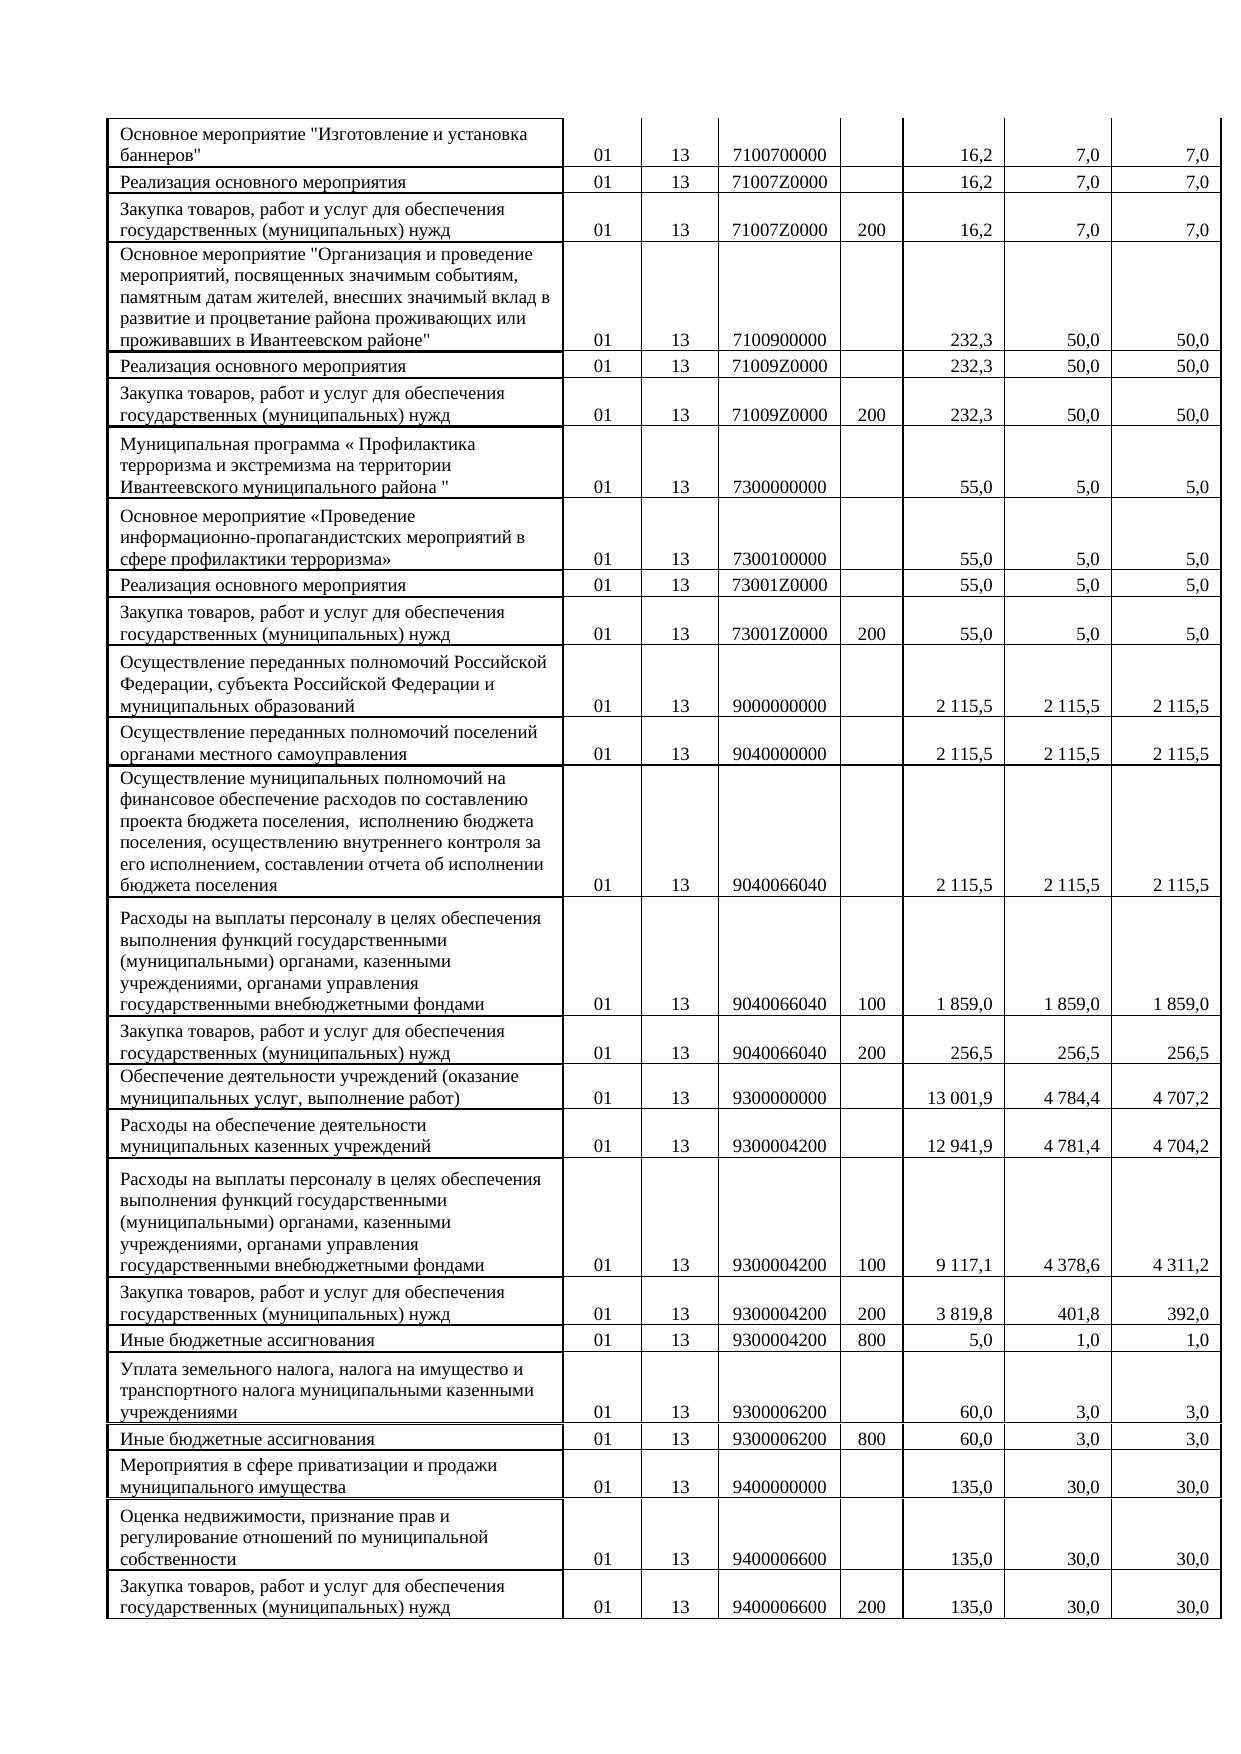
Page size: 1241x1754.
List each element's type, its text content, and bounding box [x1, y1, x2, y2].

table_cell 7100900000 [719, 242, 840, 350]
table_cell 800 [841, 1424, 902, 1449]
table_cell 55,0 [904, 570, 1004, 596]
table_cell [841, 717, 902, 764]
table_cell Реализация основного мероприятия [109, 168, 562, 192]
table_cell 01 [564, 1016, 641, 1063]
table_cell 13 [642, 897, 718, 1015]
table_cell 30,0 [1005, 1450, 1111, 1497]
table_cell Закупка товаров, работ и услуг для обеспечения государственных (муниципальных) нужд [109, 1278, 562, 1324]
table_cell 01 [564, 1158, 641, 1276]
table_cell 01 [564, 766, 641, 896]
table_cell 50,0 [1005, 242, 1111, 350]
table_cell 13 [642, 242, 718, 350]
table_cell 16,2 [904, 193, 1004, 241]
table_cell Осуществление переданных полномочий Российской Федерации, субъекта Российской Федерации и муниципальных образований [109, 646, 562, 716]
table_cell 5,0 [1112, 426, 1220, 497]
table_cell 1,0 [1005, 1325, 1111, 1351]
table_cell 55,0 [904, 597, 1004, 644]
table_cell 01 [564, 597, 641, 644]
table_cell 9400006600 [719, 1499, 840, 1569]
table_cell 7,0 [1112, 118, 1220, 166]
table_cell 13 [642, 570, 718, 596]
table_cell 73001Z0000 [719, 597, 840, 644]
table_cell 256,5 [1112, 1016, 1220, 1063]
table_cell 200 [841, 1570, 902, 1618]
table_cell Уплата земельного налога, налога на имущество и транспортного налога муниципальными казенными учреждениями [109, 1353, 562, 1422]
table_cell 5,0 [1112, 570, 1220, 596]
table_cell 2 115,5 [1112, 717, 1220, 764]
table_cell 7,0 [1112, 167, 1220, 192]
table_cell [841, 1499, 902, 1569]
table_cell 9300004200 [719, 1325, 840, 1351]
table_cell 7100700000 [719, 118, 840, 166]
table_cell 100 [841, 897, 902, 1015]
table_cell 4 311,2 [1112, 1158, 1220, 1276]
table_cell 50,0 [1112, 351, 1220, 377]
table_cell 9300004200 [719, 1109, 840, 1157]
table_cell 01 [564, 1064, 641, 1108]
table_cell 2 115,5 [1005, 717, 1111, 764]
table_cell Основное мероприятие "Изготовление и установка баннеров" [109, 119, 562, 166]
table_cell 13 [642, 1352, 718, 1422]
table_cell [841, 645, 902, 716]
table_cell 55,0 [904, 498, 1004, 569]
table_cell 135,0 [904, 1570, 1004, 1618]
table_cell 55,0 [904, 426, 1004, 497]
table_cell Расходы на выплаты персоналу в целях обеспечения выполнения функций государственными (муниципальными) органами, казенными учреждениями, органами управления государственными внебюджетными фондами [109, 1159, 562, 1276]
table_cell 13 [642, 167, 718, 192]
table_cell 392,0 [1112, 1277, 1220, 1324]
table_cell 13 [642, 1016, 718, 1063]
table_cell Закупка товаров, работ и услуг для обеспечения государственных (муниципальных) нужд [109, 1571, 562, 1618]
table_cell 01 [564, 570, 641, 596]
table_cell 13 [642, 597, 718, 644]
table_cell 3,0 [1005, 1424, 1111, 1449]
table_cell 232,3 [904, 242, 1004, 350]
table_cell [841, 1450, 902, 1497]
table_cell 4 781,4 [1005, 1109, 1111, 1157]
table_cell [841, 766, 902, 896]
table_cell 50,0 [1112, 242, 1220, 350]
table_cell Закупка товаров, работ и услуг для обеспечения государственных (муниципальных) нужд [109, 598, 562, 644]
table_cell 01 [564, 897, 641, 1015]
table_cell 9400006600 [719, 1570, 840, 1618]
table_cell 5,0 [1112, 597, 1220, 644]
table_cell 01 [564, 193, 641, 241]
table_cell 5,0 [904, 1325, 1004, 1351]
table_cell Обеспечение деятельности учреждений (оказание муниципальных услуг, выполнение работ) [109, 1065, 562, 1108]
table_cell 30,0 [1112, 1499, 1220, 1569]
table_cell 01 [564, 1277, 641, 1324]
table_cell 13 [642, 118, 718, 166]
table_cell 13 001,9 [904, 1064, 1004, 1108]
table_cell 13 [642, 1424, 718, 1449]
table_cell 232,3 [904, 351, 1004, 377]
table_cell Реализация основного мероприятия [109, 571, 562, 596]
table_cell 9400000000 [719, 1450, 840, 1497]
table_cell 01 [564, 378, 641, 425]
table_cell 2 115,5 [904, 717, 1004, 764]
table_cell 3,0 [1005, 1352, 1111, 1422]
table_cell 71009Z0000 [719, 378, 840, 425]
table_cell 13 [642, 766, 718, 896]
table_cell 13 [642, 1064, 718, 1108]
table_cell 13 [642, 426, 718, 497]
table_cell 1,0 [1112, 1325, 1220, 1351]
table_cell 1 859,0 [1005, 897, 1111, 1015]
table_cell 30,0 [1005, 1570, 1111, 1618]
table_cell 9040000000 [719, 717, 840, 764]
table_cell 9300006200 [719, 1352, 840, 1422]
table_cell Основное мероприятие "Организация и проведение мероприятий, посвященных значимым событиям, памятным датам жителей, внесших значимый вклад в развитие и процветание района проживающих или проживавших в Ивантеевском районе" [109, 243, 562, 350]
table_cell 01 [564, 1325, 641, 1351]
table_cell 13 [642, 1277, 718, 1324]
table_cell [841, 498, 902, 569]
table_cell Осуществление муниципальных полномочий на финансовое обеспечение расходов по составлению проекта бюджета поселения, исполнению бюджета поселения, осуществлению внутреннего контроля за его исполнением, составлении отчета об исполнении бюджета поселения [109, 767, 562, 896]
table_cell Осуществление переданных полномочий поселений органами местного самоуправления [109, 718, 562, 764]
table_cell 5,0 [1005, 426, 1111, 497]
table_cell 13 [642, 193, 718, 241]
table_cell 01 [564, 167, 641, 192]
table_cell Расходы на обеспечение деятельности муниципальных казенных учреждений [109, 1110, 562, 1157]
table_cell 9300004200 [719, 1158, 840, 1276]
table_cell 2 115,5 [1005, 766, 1111, 896]
table_cell 4 704,2 [1112, 1109, 1220, 1157]
table_cell 13 [642, 1325, 718, 1351]
table_cell 71007Z0000 [719, 167, 840, 192]
table_cell 4 378,6 [1005, 1158, 1111, 1276]
table_cell [841, 1109, 902, 1157]
table_cell 256,5 [1005, 1016, 1111, 1063]
table_cell 60,0 [904, 1352, 1004, 1422]
table_cell 200 [841, 1016, 902, 1063]
table_cell Иные бюджетные ассигнования [109, 1326, 562, 1351]
table_cell 50,0 [1005, 378, 1111, 425]
table_cell 100 [841, 1158, 902, 1276]
table_cell 16,2 [904, 118, 1004, 166]
table_cell 9040066040 [719, 1016, 840, 1063]
table_cell [841, 426, 902, 497]
table_cell 3,0 [1112, 1424, 1220, 1449]
table_cell 800 [841, 1325, 902, 1351]
table_cell 01 [564, 645, 641, 716]
table_cell Закупка товаров, работ и услуг для обеспечения государственных (муниципальных) нужд [109, 194, 562, 241]
table_cell 01 [564, 498, 641, 569]
table_cell Реализация основного мероприятия [109, 353, 562, 377]
table_cell 30,0 [1005, 1499, 1111, 1569]
table_cell 73001Z0000 [719, 570, 840, 596]
table_cell 200 [841, 378, 902, 425]
table_cell 50,0 [1005, 351, 1111, 377]
table_cell 01 [564, 717, 641, 764]
table_cell 7300000000 [719, 426, 840, 497]
table_cell 13 [642, 1158, 718, 1276]
table_cell 01 [564, 1499, 641, 1569]
table_cell 01 [564, 1570, 641, 1618]
table_cell 71009Z0000 [719, 351, 840, 377]
table_cell 401,8 [1005, 1277, 1111, 1324]
table_cell Мероприятия в сфере приватизации и продажи муниципального имущества [109, 1451, 562, 1497]
table_cell 60,0 [904, 1424, 1004, 1449]
table_cell [841, 118, 902, 166]
table_cell 01 [564, 1450, 641, 1497]
table_cell 200 [841, 1277, 902, 1324]
table_cell 3,0 [1112, 1352, 1220, 1422]
table_cell [841, 1064, 902, 1108]
table_cell 01 [564, 426, 641, 497]
table_cell 4 784,4 [1005, 1064, 1111, 1108]
table_cell 30,0 [1112, 1450, 1220, 1497]
table_cell 2 115,5 [904, 645, 1004, 716]
table_cell 13 [642, 717, 718, 764]
table_cell 7,0 [1005, 193, 1111, 241]
table_cell 16,2 [904, 167, 1004, 192]
table_cell 9300004200 [719, 1277, 840, 1324]
table_cell 5,0 [1005, 597, 1111, 644]
table_cell [841, 242, 902, 350]
table_cell 12 941,9 [904, 1109, 1004, 1157]
table_cell Иные бюджетные ассигнования [109, 1425, 562, 1449]
table_cell [841, 167, 902, 192]
table_cell 2 115,5 [1112, 766, 1220, 896]
table_cell 5,0 [1005, 498, 1111, 569]
table_cell 13 [642, 498, 718, 569]
table_cell 30,0 [1112, 1570, 1220, 1618]
table_cell 135,0 [904, 1450, 1004, 1497]
table_cell 9300000000 [719, 1064, 840, 1108]
table_cell 2 115,5 [904, 766, 1004, 896]
table_cell 2 115,5 [1005, 645, 1111, 716]
table_cell 01 [564, 118, 641, 166]
table_cell 4 707,2 [1112, 1064, 1220, 1108]
table_cell 7300100000 [719, 498, 840, 569]
table_cell 200 [841, 193, 902, 241]
table_cell 7,0 [1005, 167, 1111, 192]
table_cell 256,5 [904, 1016, 1004, 1063]
table_cell 13 [642, 351, 718, 377]
table_cell 135,0 [904, 1499, 1004, 1569]
table_cell 13 [642, 1450, 718, 1497]
table_cell [841, 351, 902, 377]
table_cell 5,0 [1005, 570, 1111, 596]
table_cell 13 [642, 378, 718, 425]
table_cell 9040066040 [719, 766, 840, 896]
table_cell 13 [642, 645, 718, 716]
table_cell 13 [642, 1570, 718, 1618]
table_cell 50,0 [1112, 378, 1220, 425]
table_cell 5,0 [1112, 498, 1220, 569]
table_cell 1 859,0 [904, 897, 1004, 1015]
table_cell Муниципальная программа « Профилактика терроризма и экстремизма на территории Ивантеевского муниципального района " [109, 428, 562, 497]
table_cell [841, 1352, 902, 1422]
table_cell 9300006200 [719, 1424, 840, 1449]
table_cell Основное мероприятие «Проведение информационно-пропагандистских мероприятий в сфере профилактики терроризма» [109, 499, 562, 569]
table_cell 01 [564, 1352, 641, 1422]
table_cell Оценка недвижимости, признание прав и регулирование отношений по муниципальной собственности [109, 1500, 562, 1569]
table_cell 13 [642, 1499, 718, 1569]
table_cell 232,3 [904, 378, 1004, 425]
table_cell 9040066040 [719, 897, 840, 1015]
table_cell 01 [564, 1424, 641, 1449]
table_cell 71007Z0000 [719, 193, 840, 241]
table_cell Закупка товаров, работ и услуг для обеспечения государственных (муниципальных) нужд [109, 379, 562, 425]
table_cell 01 [564, 242, 641, 350]
table_cell 2 115,5 [1112, 645, 1220, 716]
table_cell 7,0 [1112, 193, 1220, 241]
table_cell 9000000000 [719, 645, 840, 716]
table_cell 7,0 [1005, 118, 1111, 166]
table_cell 01 [564, 351, 641, 377]
table_cell 1 859,0 [1112, 897, 1220, 1015]
table_cell 3 819,8 [904, 1277, 1004, 1324]
table_cell 01 [564, 1109, 641, 1157]
table_cell 13 [642, 1109, 718, 1157]
table_cell Расходы на выплаты персоналу в целях обеспечения выполнения функций государственными (муниципальными) органами, казенными учреждениями, органами управления государственными внебюджетными фондами [109, 898, 562, 1015]
table_cell Закупка товаров, работ и услуг для обеспечения государственных (муниципальных) нужд [109, 1017, 562, 1063]
table_cell [841, 570, 902, 596]
table_cell 9 117,1 [904, 1158, 1004, 1276]
table_cell 200 [841, 597, 902, 644]
